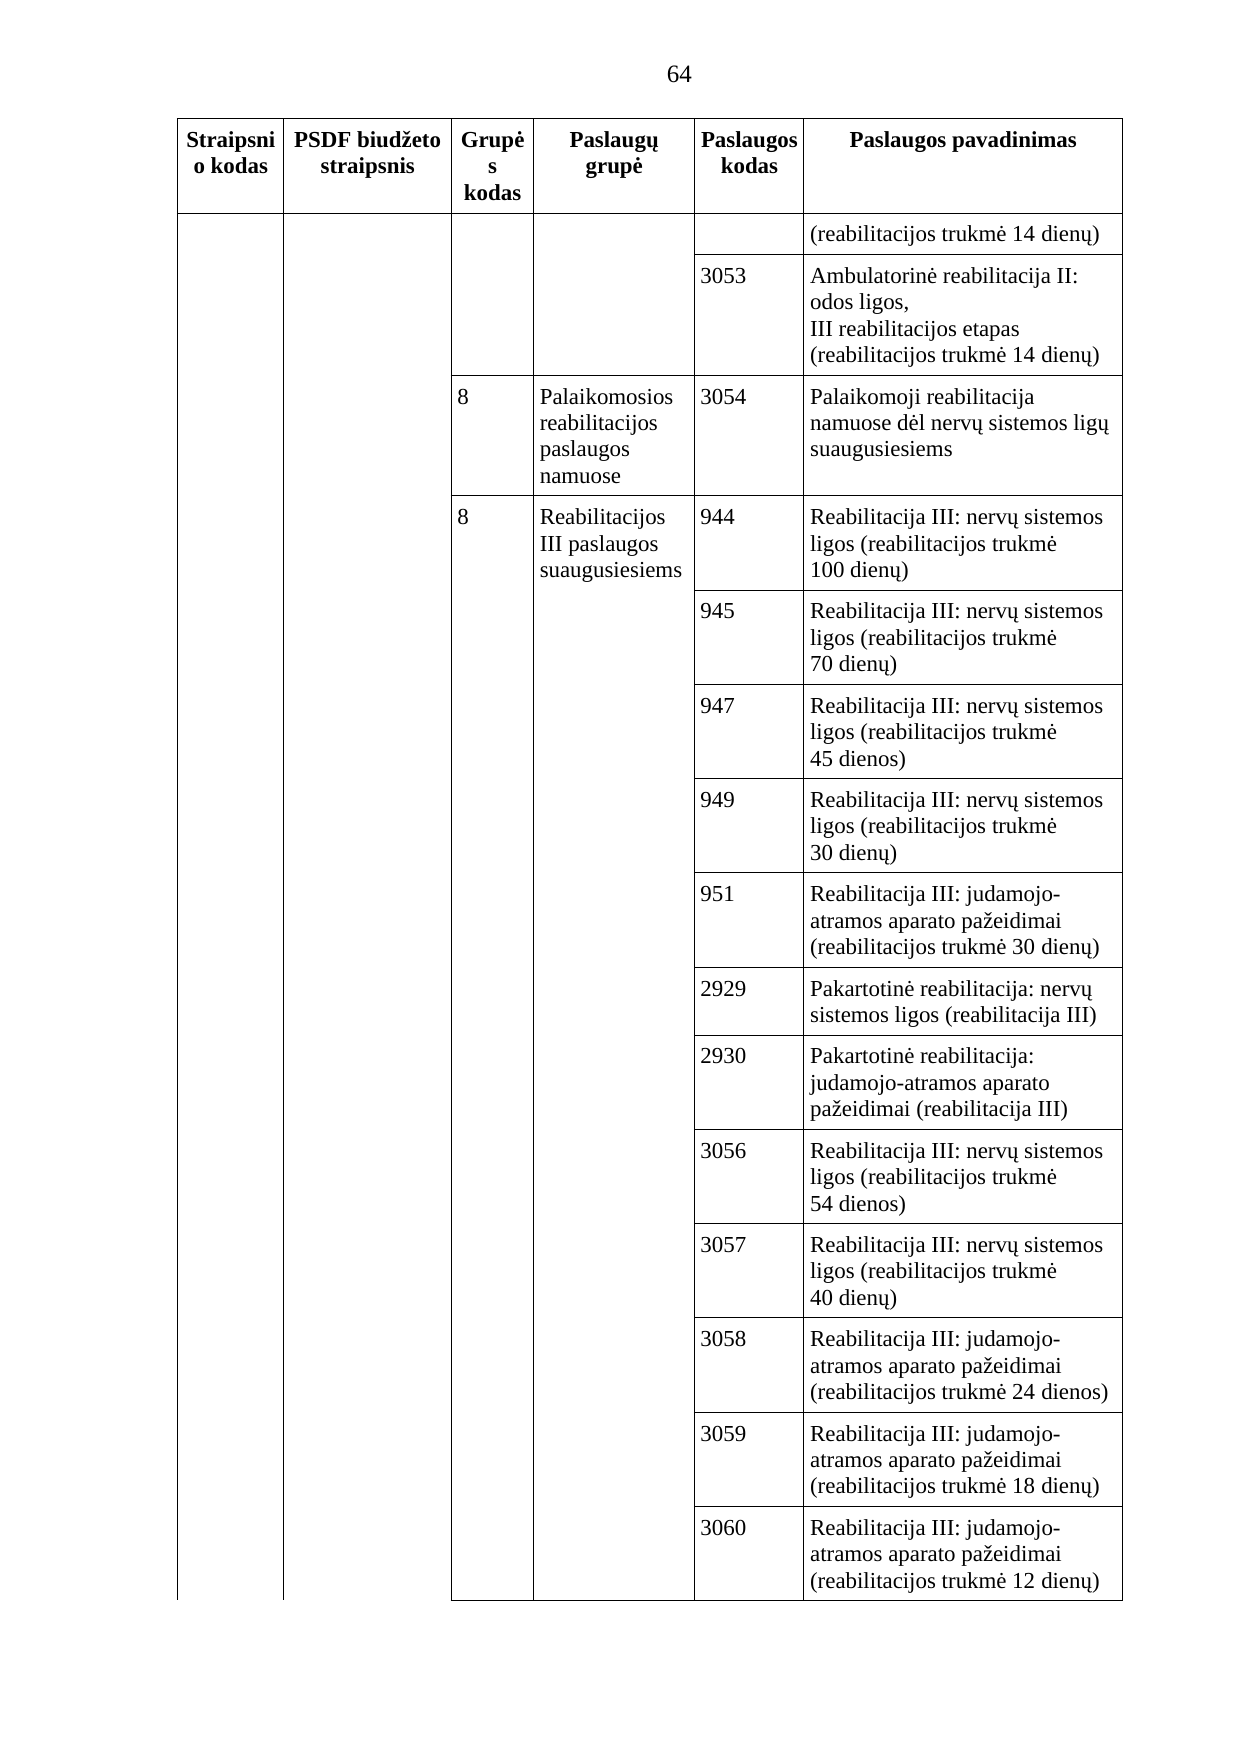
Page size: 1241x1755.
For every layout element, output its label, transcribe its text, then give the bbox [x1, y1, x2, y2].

table_cell 8 [452, 496, 533, 589]
table_cell 3059 [695, 1413, 803, 1506]
table_cell 3057 [695, 1224, 803, 1317]
table_cell [178, 1317, 283, 1412]
table_cell 3060 [695, 1507, 803, 1600]
table_cell [284, 214, 451, 254]
table_cell [534, 1223, 694, 1317]
table_cell Reabilitacija III: judamojo-atramos aparato pažeidimai (reabilitacijos trukmė 24 dienos) [804, 1318, 1122, 1412]
table_cell [178, 684, 283, 778]
table_cell [284, 495, 451, 589]
table_cell [284, 872, 451, 967]
table_header Straipsnio kodas [178, 119, 283, 212]
table_cell [178, 1506, 283, 1600]
table_cell [534, 967, 694, 1034]
table_cell 3058 [695, 1318, 803, 1412]
table_cell [452, 214, 533, 254]
table_cell Ambulatorinė reabilitacija II: odos ligos, III reabilitacijos etapas (reabilitacijos trukmė 14 dienų) [804, 255, 1122, 374]
table_cell [178, 1223, 283, 1317]
table_header Paslaugos pavadinimas [804, 119, 1122, 212]
table_cell [284, 1412, 451, 1506]
table_cell [695, 214, 803, 254]
table_cell 945 [695, 591, 803, 684]
table_header PSDF biudžeto straipsnis [284, 119, 451, 212]
table_cell [178, 375, 283, 495]
table_cell [452, 1317, 533, 1412]
table_cell Reabilitacija III: nervų sistemos ligos (reabilitacijos trukmė 70 dienų) [804, 591, 1122, 684]
table_cell Reabilitacija III: nervų sistemos ligos (reabilitacijos trukmė 54 dienos) [804, 1130, 1122, 1223]
table_cell [178, 214, 283, 254]
table_header Paslaugų grupė [534, 119, 694, 212]
table_cell 8 [452, 376, 533, 495]
table_cell [284, 684, 451, 778]
table_cell 3053 [695, 255, 803, 374]
table_cell [534, 872, 694, 967]
table_cell [452, 872, 533, 967]
table_cell [452, 778, 533, 872]
table_cell (reabilitacijos trukmė 14 dienų) [804, 214, 1122, 254]
table_cell 3056 [695, 1130, 803, 1223]
table_cell [534, 590, 694, 684]
table_cell Reabilitacija III: judamojo-atramos aparato pažeidimai (reabilitacijos trukmė 30 dienų) [804, 873, 1122, 967]
table_cell 947 [695, 685, 803, 778]
table_cell [284, 1223, 451, 1317]
table_header Paslaugos kodas [695, 119, 803, 212]
table_cell [178, 967, 283, 1034]
table_cell [452, 590, 533, 684]
table_cell [452, 967, 533, 1034]
table_cell Reabilitacija III: judamojo-atramos aparato pažeidimai (reabilitacijos trukmė 18 dienų) [804, 1413, 1122, 1506]
table_cell [178, 1129, 283, 1223]
table_cell Pakartotinė reabilitacija: judamojo-atramos aparato pažeidimai (reabilitacija III) [804, 1036, 1122, 1129]
table_cell [452, 1035, 533, 1129]
table_cell [178, 590, 283, 684]
table_cell [178, 1412, 283, 1506]
table_cell 2929 [695, 968, 803, 1034]
table_cell Reabilitacija III: nervų sistemos ligos (reabilitacijos trukmė 45 dienos) [804, 685, 1122, 778]
table_cell Reabilitacijos III paslaugos suaugusiesiems [534, 496, 694, 589]
table_cell [284, 1129, 451, 1223]
table_cell [452, 1129, 533, 1223]
table_cell [534, 1035, 694, 1129]
table_cell [452, 254, 533, 374]
table_cell [534, 1506, 694, 1600]
table_cell [452, 1506, 533, 1600]
table_cell 949 [695, 779, 803, 872]
table_cell [534, 684, 694, 778]
table_cell [284, 1506, 451, 1600]
table_cell Palaikomoji reabilitacija namuose dėl nervų sistemos ligų suaugusiesiems [804, 376, 1122, 495]
table_cell 2930 [695, 1036, 803, 1129]
table_cell [452, 1412, 533, 1506]
table_cell [534, 254, 694, 374]
table_cell [534, 1412, 694, 1506]
table_cell [178, 254, 283, 374]
table_cell [178, 1035, 283, 1129]
table_cell Reabilitacija III: judamojo-atramos aparato pažeidimai (reabilitacijos trukmė 12 dienų) [804, 1507, 1122, 1600]
table_cell Palaikomosios reabilitacijos paslaugos namuose [534, 376, 694, 495]
table_cell [178, 872, 283, 967]
table_header Grupės kodas [452, 119, 533, 212]
table_cell Pakartotinė reabilitacija: nervų sistemos ligos (reabilitacija III) [804, 968, 1122, 1034]
table_cell 3054 [695, 376, 803, 495]
table_cell [534, 1129, 694, 1223]
table_cell [284, 967, 451, 1034]
table_cell [284, 1317, 451, 1412]
table_cell Reabilitacija III: nervų sistemos ligos (reabilitacijos trukmė 30 dienų) [804, 779, 1122, 872]
table_cell [452, 1223, 533, 1317]
table_cell Reabilitacija III: nervų sistemos ligos (reabilitacijos trukmė 100 dienų) [804, 496, 1122, 589]
table_cell [284, 778, 451, 872]
table_cell [452, 684, 533, 778]
table_cell [534, 214, 694, 254]
table_cell [178, 778, 283, 872]
table_cell [178, 495, 283, 589]
table_cell [534, 1317, 694, 1412]
table_cell [284, 590, 451, 684]
table_cell [284, 254, 451, 374]
table_cell [284, 375, 451, 495]
table_cell Reabilitacija III: nervų sistemos ligos (reabilitacijos trukmė 40 dienų) [804, 1224, 1122, 1317]
table_cell [284, 1035, 451, 1129]
table_cell 944 [695, 496, 803, 589]
table_cell [534, 778, 694, 872]
table_cell 951 [695, 873, 803, 967]
